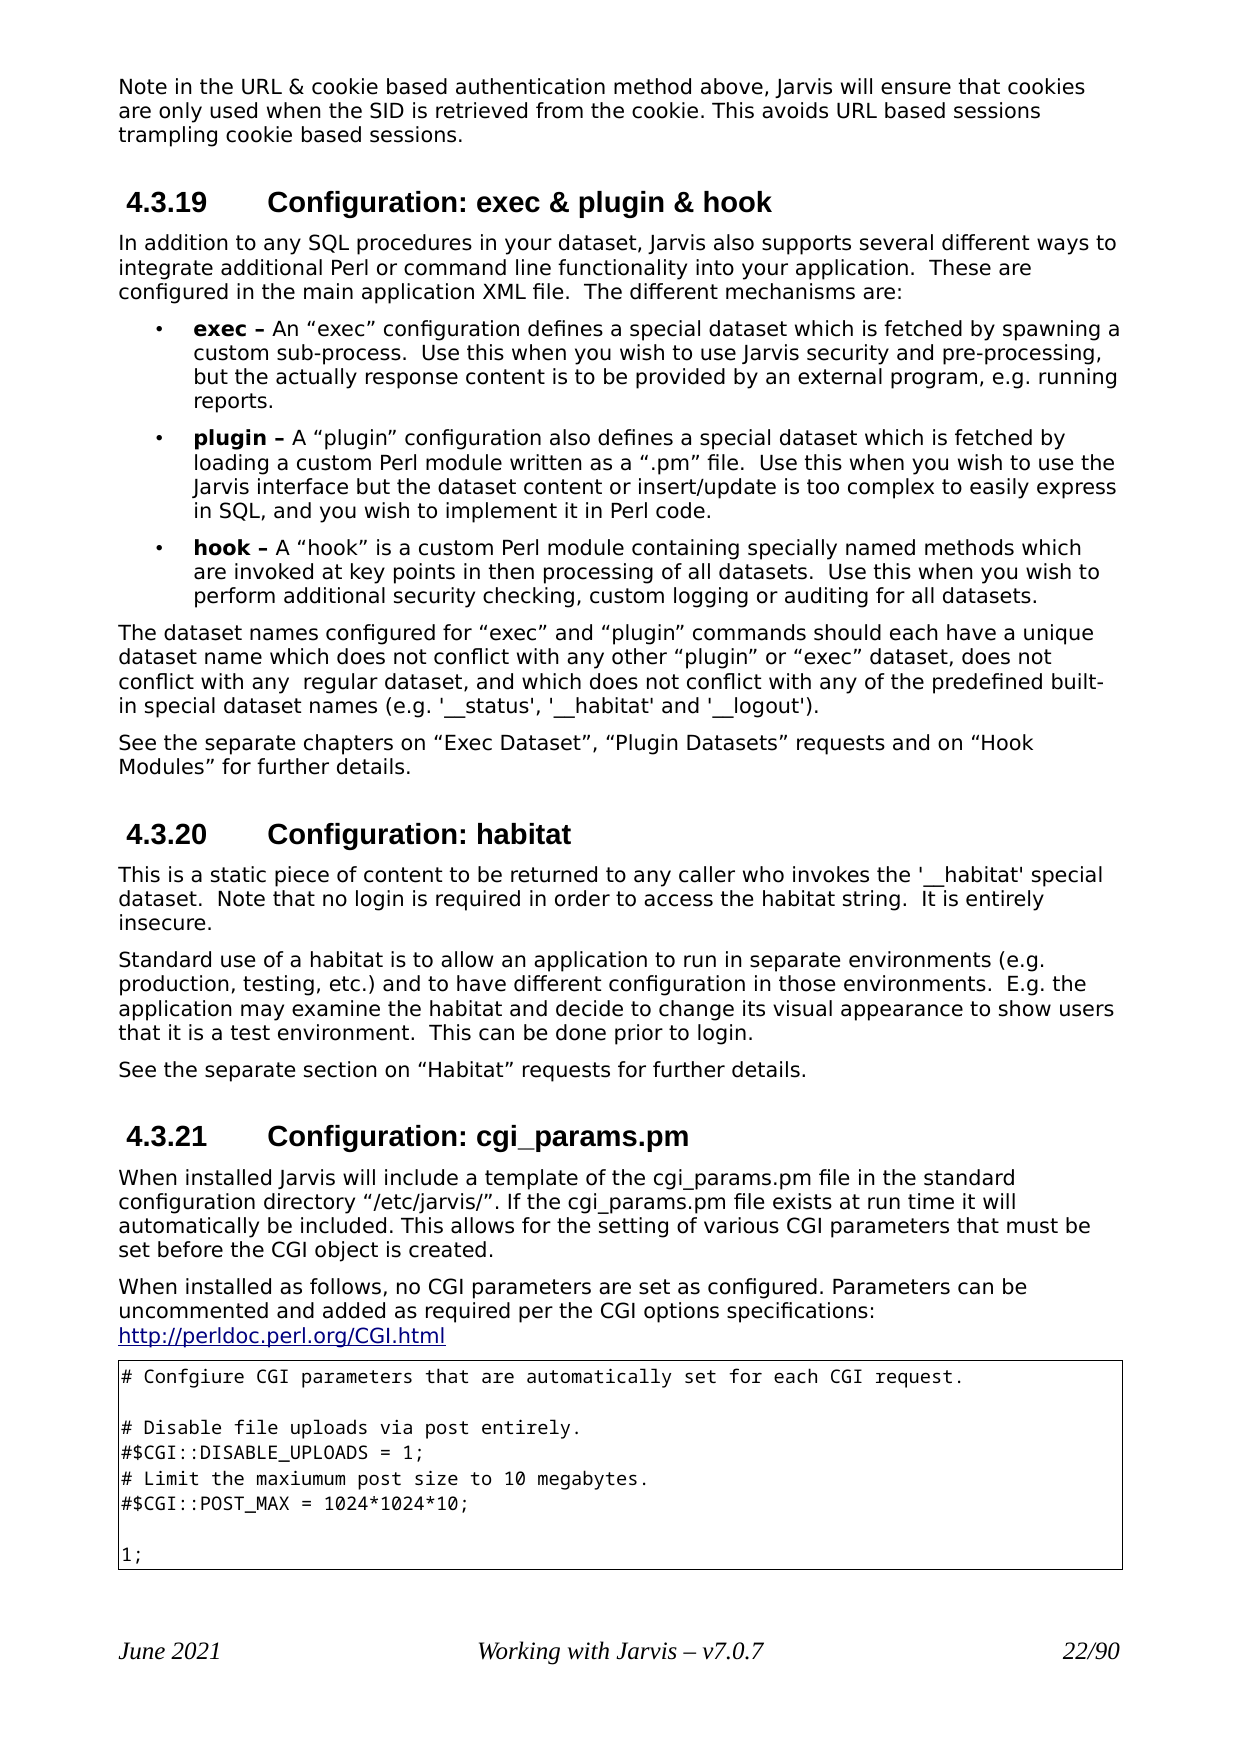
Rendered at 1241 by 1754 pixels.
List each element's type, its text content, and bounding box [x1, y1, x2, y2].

list plugin – A “plugin” configuration also defines a special dataset which is fetched by loading a custom Perl module written as a “.pm” file. Use this when you wish to use the Jarvis interface but the dataset content or insert/update is too complex to easily express in SQL, and you wish to implement it in Perl code. [156, 426, 1122, 523]
list exec – An “exec” configuration defines a special dataset which is fetched by spawning a custom sub-process. Use this when you wish to use Jarvis security and pre-processing, but the actually response content is to be provided by an external program, e.g. running reports. [156, 317, 1122, 414]
subtitle Configuration: exec & plugin & hook [118, 185, 1122, 219]
text Note in the URL & cookie based authentication method above, Jarvis will ensure that cookies are only used when the SID is retrieved from the cookie. This avoids URL based sessions trampling cookie based sessions. [118, 75, 1122, 148]
text #$CGI::POST_MAX = 1024*1024*10; [119, 1488, 1122, 1516]
text # Confgiure CGI parameters that are automatically set for each CGI request. [119, 1361, 1122, 1388]
text #$CGI::DISABLE_UPLOADS = 1; [119, 1437, 1122, 1462]
text In addition to any SQL procedures in your dataset, Jarvis also supports several different ways to integrate additional Perl or command line functionality into your application. These are configured in the main application XML file. The different mechanisms are: [118, 231, 1122, 304]
text This is a static piece of content to be returned to any caller who invokes the '__habitat' special dataset. Note that no login is required in order to access the habitat string. It is entirely insecure. [118, 863, 1122, 936]
text 1; [119, 1539, 1122, 1569]
text See the separate chapters on “Exec Dataset”, “Plugin Datasets” requests and on “Hook Modules” for further details. [118, 731, 1122, 779]
text When installed Jarvis will include a template of the cgi_params.pm file in the standard configuration directory “/etc/jarvis/”. If the cgi_params.pm file exists at run time it will automatically be included. This allows for the setting of various CGI parameters that must be set before the CGI object is created. [118, 1166, 1122, 1263]
list hook – A “hook” is a custom Perl module containing specially named methods which are invoked at key points in then processing of all datasets. Use this when you wish to perform additional security checking, custom logging or auditing for all datasets. [156, 536, 1122, 609]
subtitle Configuration: habitat [118, 817, 1122, 850]
text # Limit the maxiumum post size to 10 megabytes. [119, 1462, 1122, 1488]
text See the separate section on “Habitat” requests for further details. [118, 1058, 1122, 1082]
text The dataset names configured for “exec” and “plugin” commands should each have a unique dataset name which does not conflict with any other “plugin” or “exec” dataset, does not conflict with any regular dataset, and which does not conflict with any of the predefined built-in special dataset names (e.g. '__status', '__habitat' and '__logout'). [118, 621, 1122, 718]
text When installed as follows, no CGI parameters are set as configured. Parameters can be uncommented and added as required per the CGI options specifications: http://perldoc.perl.org/CGI.html [118, 1275, 1122, 1348]
text Standard use of a habitat is to allow an application to run in separate environments (e.g. production, testing, etc.) and to have different configuration in those environments. E.g. the application may examine the habitat and decide to change its visual appearance to show users that it is a test environment. This can be done prior to login. [118, 948, 1122, 1045]
text # Disable file uploads via post entirely. [119, 1411, 1122, 1437]
subtitle Configuration: cgi_params.pm [118, 1119, 1122, 1153]
